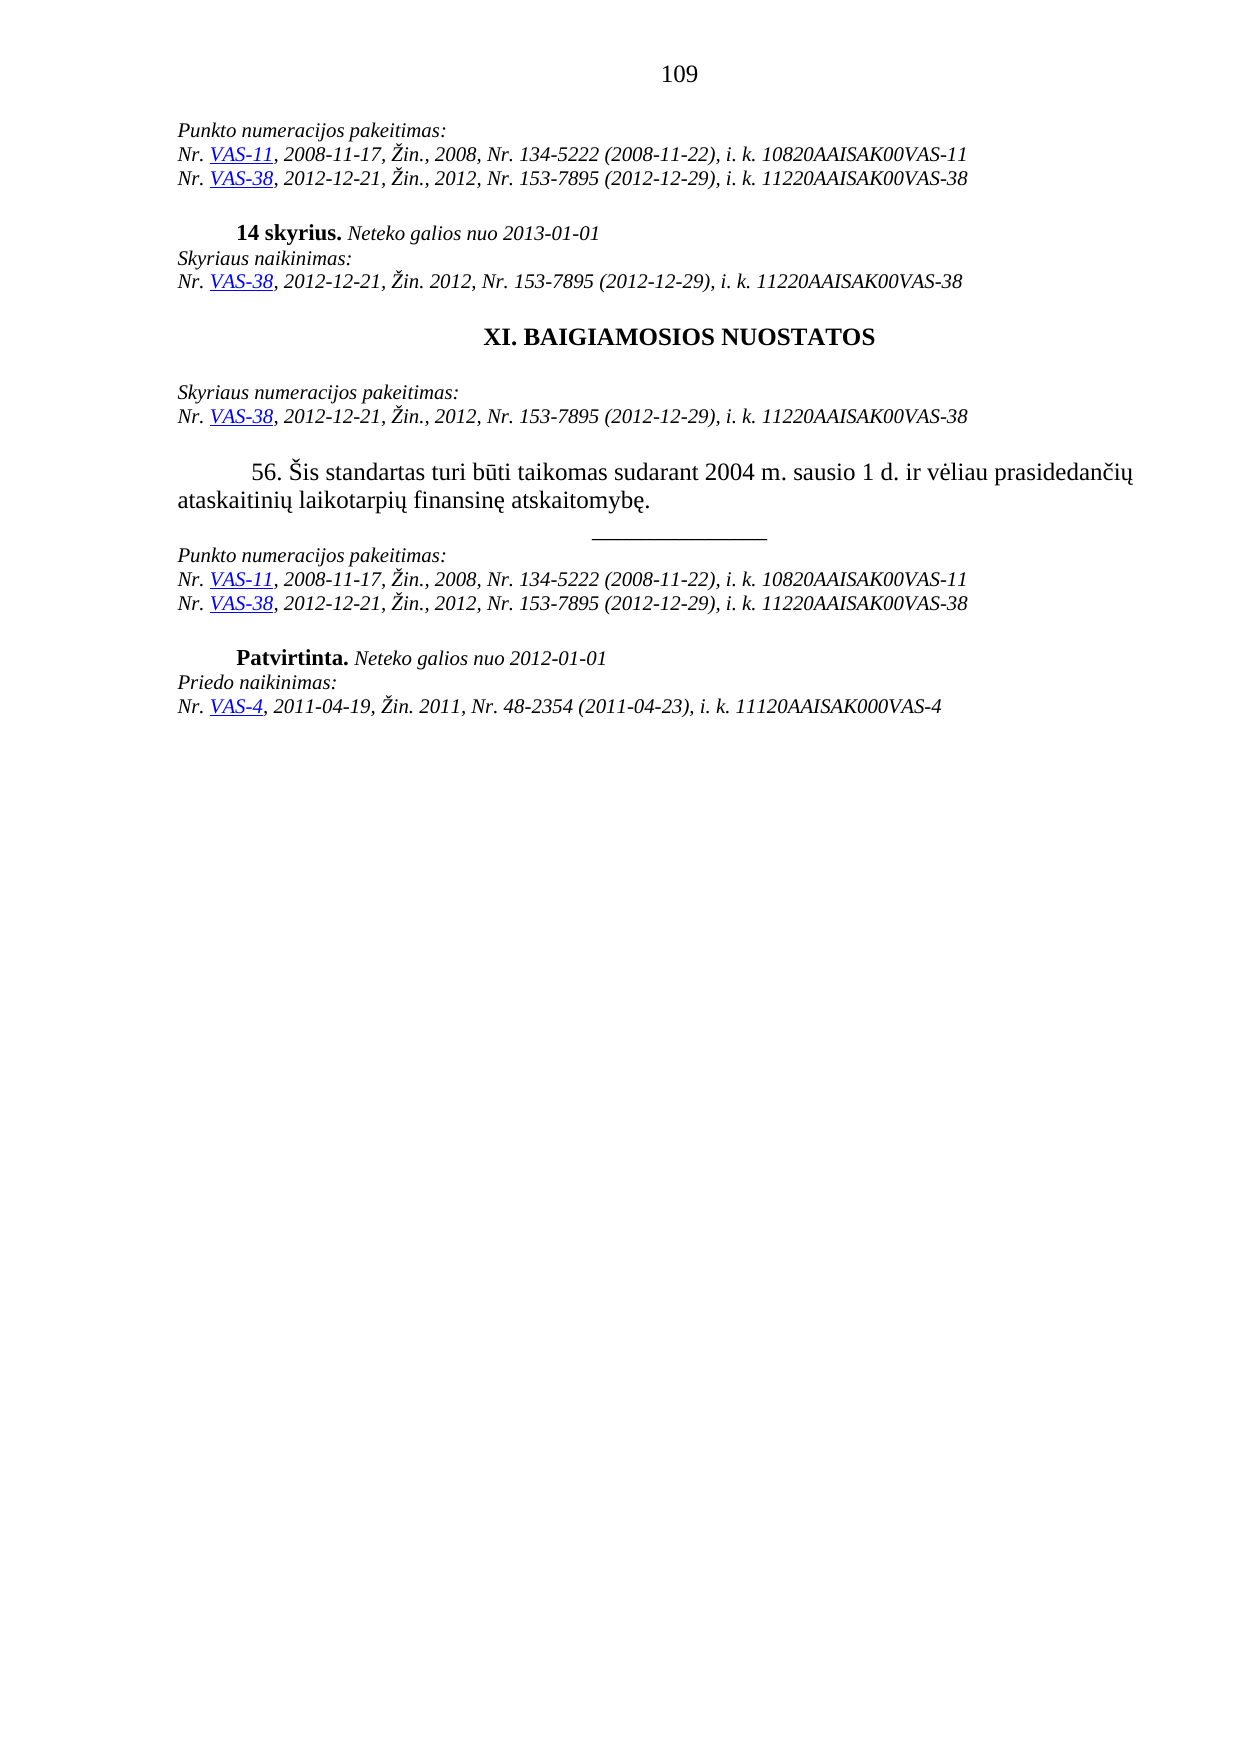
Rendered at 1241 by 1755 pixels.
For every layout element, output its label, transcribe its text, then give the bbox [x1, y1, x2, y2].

text ______________ [177, 514, 1181, 543]
text Punkto numeracijos pakeitimas: [177, 118, 1181, 142]
text Nr. VAS-38, 2012-12-21, Žin. 2012, Nr. 153-7895 (2012-12-29), i. k. 11220AAISAK00VAS-38 [177, 269, 1181, 293]
text Punkto numeracijos pakeitimas: [177, 543, 1181, 567]
text Patvirtinta. Neteko galios nuo 2012-01-01 [177, 644, 1181, 670]
text 56. Šis standartas turi būti taikomas sudarant 2004 m. sausio 1 d. ir vėliau prasidedančių ataskaitinių laikotarpių finansinę atskaitomybę. [177, 457, 1181, 514]
text Nr. VAS-11, 2008-11-17, Žin., 2008, Nr. 134-5222 (2008-11-22), i. k. 10820AAISAK00VAS-11 [177, 567, 1181, 591]
text Priedo naikinimas: [177, 670, 1181, 694]
text Nr. VAS-38, 2012-12-21, Žin., 2012, Nr. 153-7895 (2012-12-29), i. k. 11220AAISAK00VAS-38 [177, 166, 1181, 190]
text Nr. VAS-38, 2012-12-21, Žin., 2012, Nr. 153-7895 (2012-12-29), i. k. 11220AAISAK00VAS-38 [177, 404, 1181, 428]
text Nr. VAS-4, 2011-04-19, Žin. 2011, Nr. 48-2354 (2011-04-23), i. k. 11120AAISAK000VAS-4 [177, 694, 1181, 718]
text Skyriaus numeracijos pakeitimas: [177, 380, 1181, 404]
text Skyriaus naikinimas: [177, 245, 1181, 269]
text Nr. VAS-38, 2012-12-21, Žin., 2012, Nr. 153-7895 (2012-12-29), i. k. 11220AAISAK00VAS-38 [177, 591, 1181, 615]
text 14 skyrius. Neteko galios nuo 2013-01-01 [177, 219, 1181, 245]
text Nr. VAS-11, 2008-11-17, Žin., 2008, Nr. 134-5222 (2008-11-22), i. k. 10820AAISAK00VAS-11 [177, 142, 1181, 166]
text XI. BAIGIAMOSIOS NUOSTATOS [177, 322, 1181, 351]
